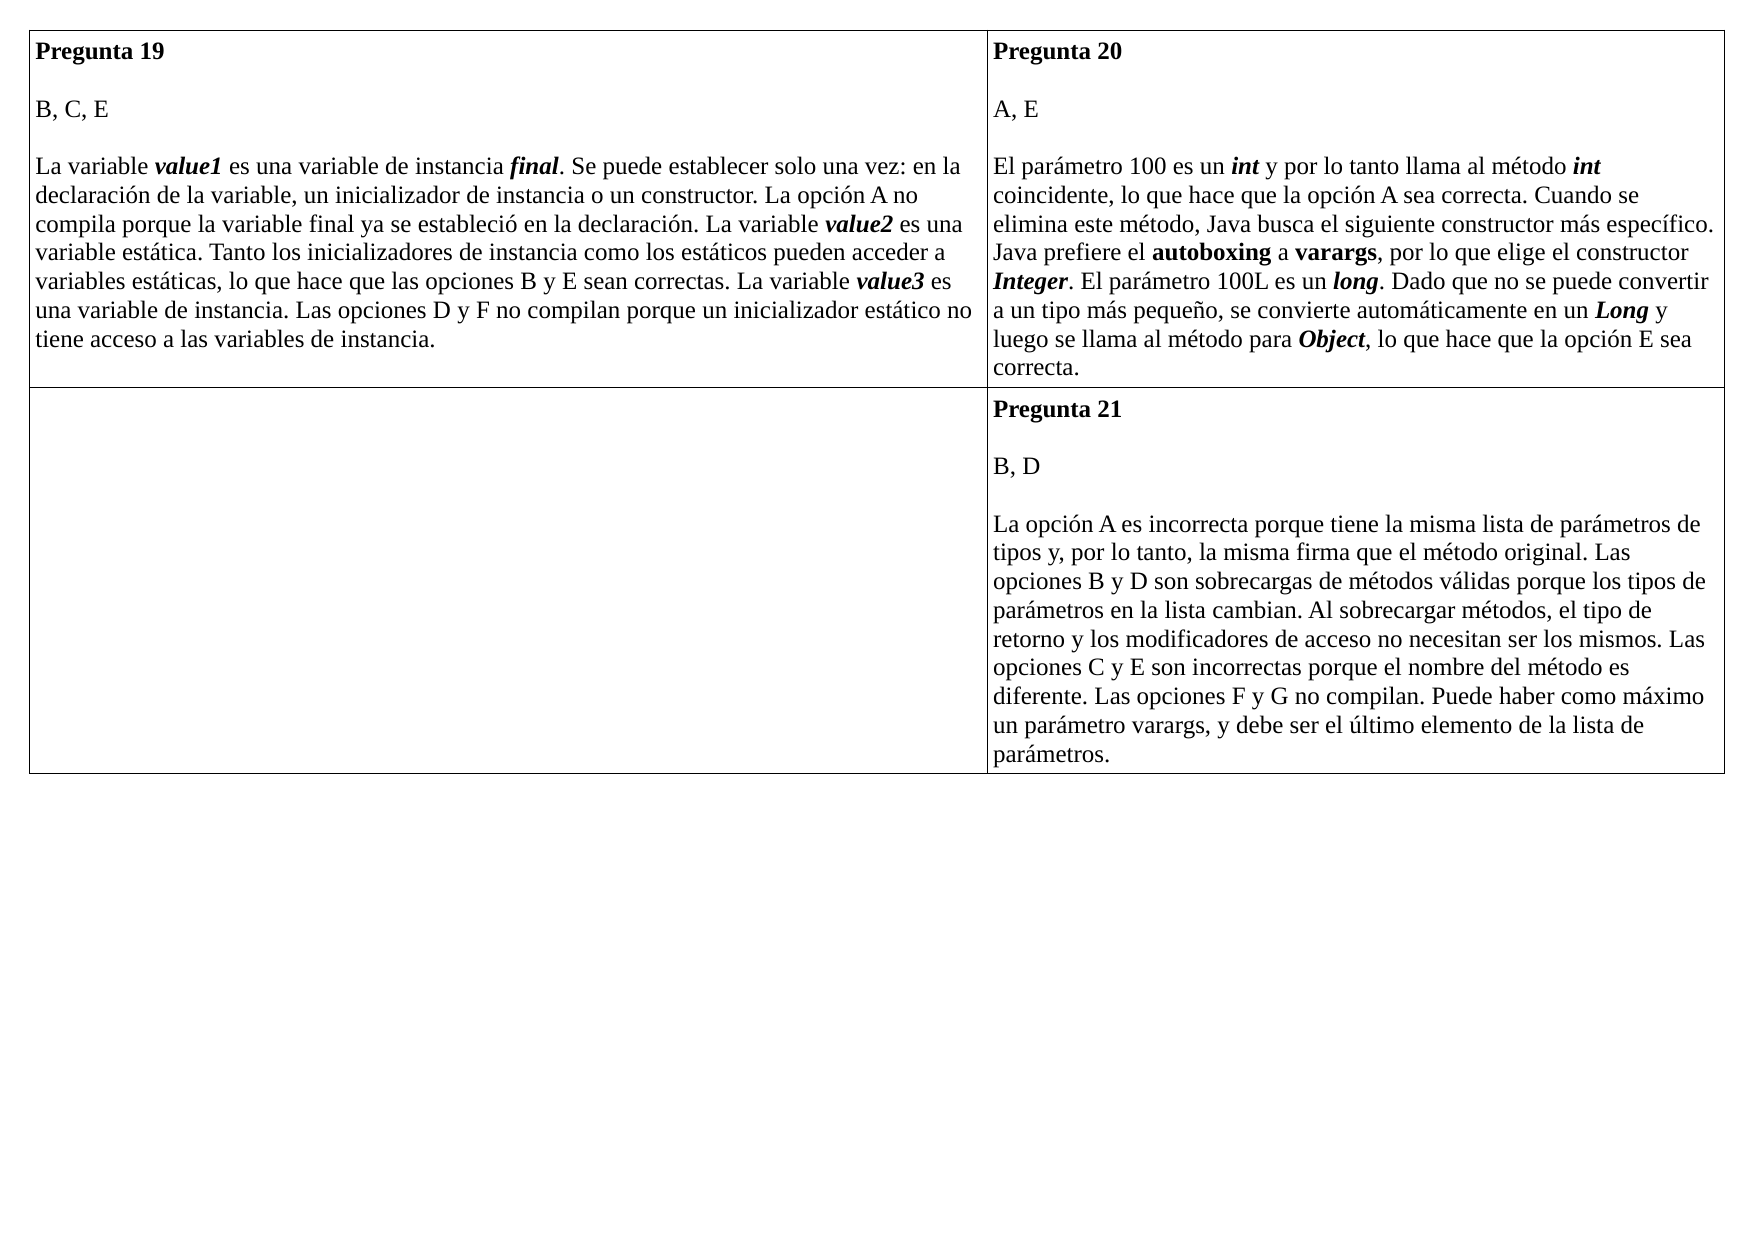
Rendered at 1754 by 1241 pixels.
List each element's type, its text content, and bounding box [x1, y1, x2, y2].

table_cell Pregunta 21 B, D La opción A es incorrecta porque tiene la misma lista de parámetros de tipos y, por lo tanto, la misma firma que el método original. Las opciones B y D son sobrecargas de métodos válidas porque los tipos de parámetros en la lista cambian. Al sobrecargar métodos, el tipo de retorno y los modificadores de acceso no necesitan ser los mismos. Las opciones C y E son incorrectas porque el nombre del método es diferente. Las opciones F y G no compilan. Puede haber como máximo un parámetro varargs, y debe ser el último elemento de la lista de parámetros. [988, 388, 1724, 773]
table_cell [30, 388, 987, 773]
table_cell Pregunta 20 A, E El parámetro 100 es un int y por lo tanto llama al método int coincidente, lo que hace que la opción A sea correcta. Cuando se elimina este método, Java busca el siguiente constructor más específico. Java prefiere el autoboxing a varargs, por lo que elige el constructor Integer. El parámetro 100L es un long. Dado que no se puede convertir a un tipo más pequeño, se convierte automáticamente en un Long y luego se llama al método para Object, lo que hace que la opción E sea correcta. [988, 31, 1724, 387]
table_cell Pregunta 19 B, C, E La variable value1 es una variable de instancia final. Se puede establecer solo una vez: en la declaración de la variable, un inicializador de instancia o un constructor. La opción A no compila porque la variable final ya se estableció en la declaración. La variable value2 es una variable estática. Tanto los inicializadores de instancia como los estáticos pueden acceder a variables estáticas, lo que hace que las opciones B y E sean correctas. La variable value3 es una variable de instancia. Las opciones D y F no compilan porque un inicializador estático no tiene acceso a las variables de instancia. [30, 31, 987, 387]
